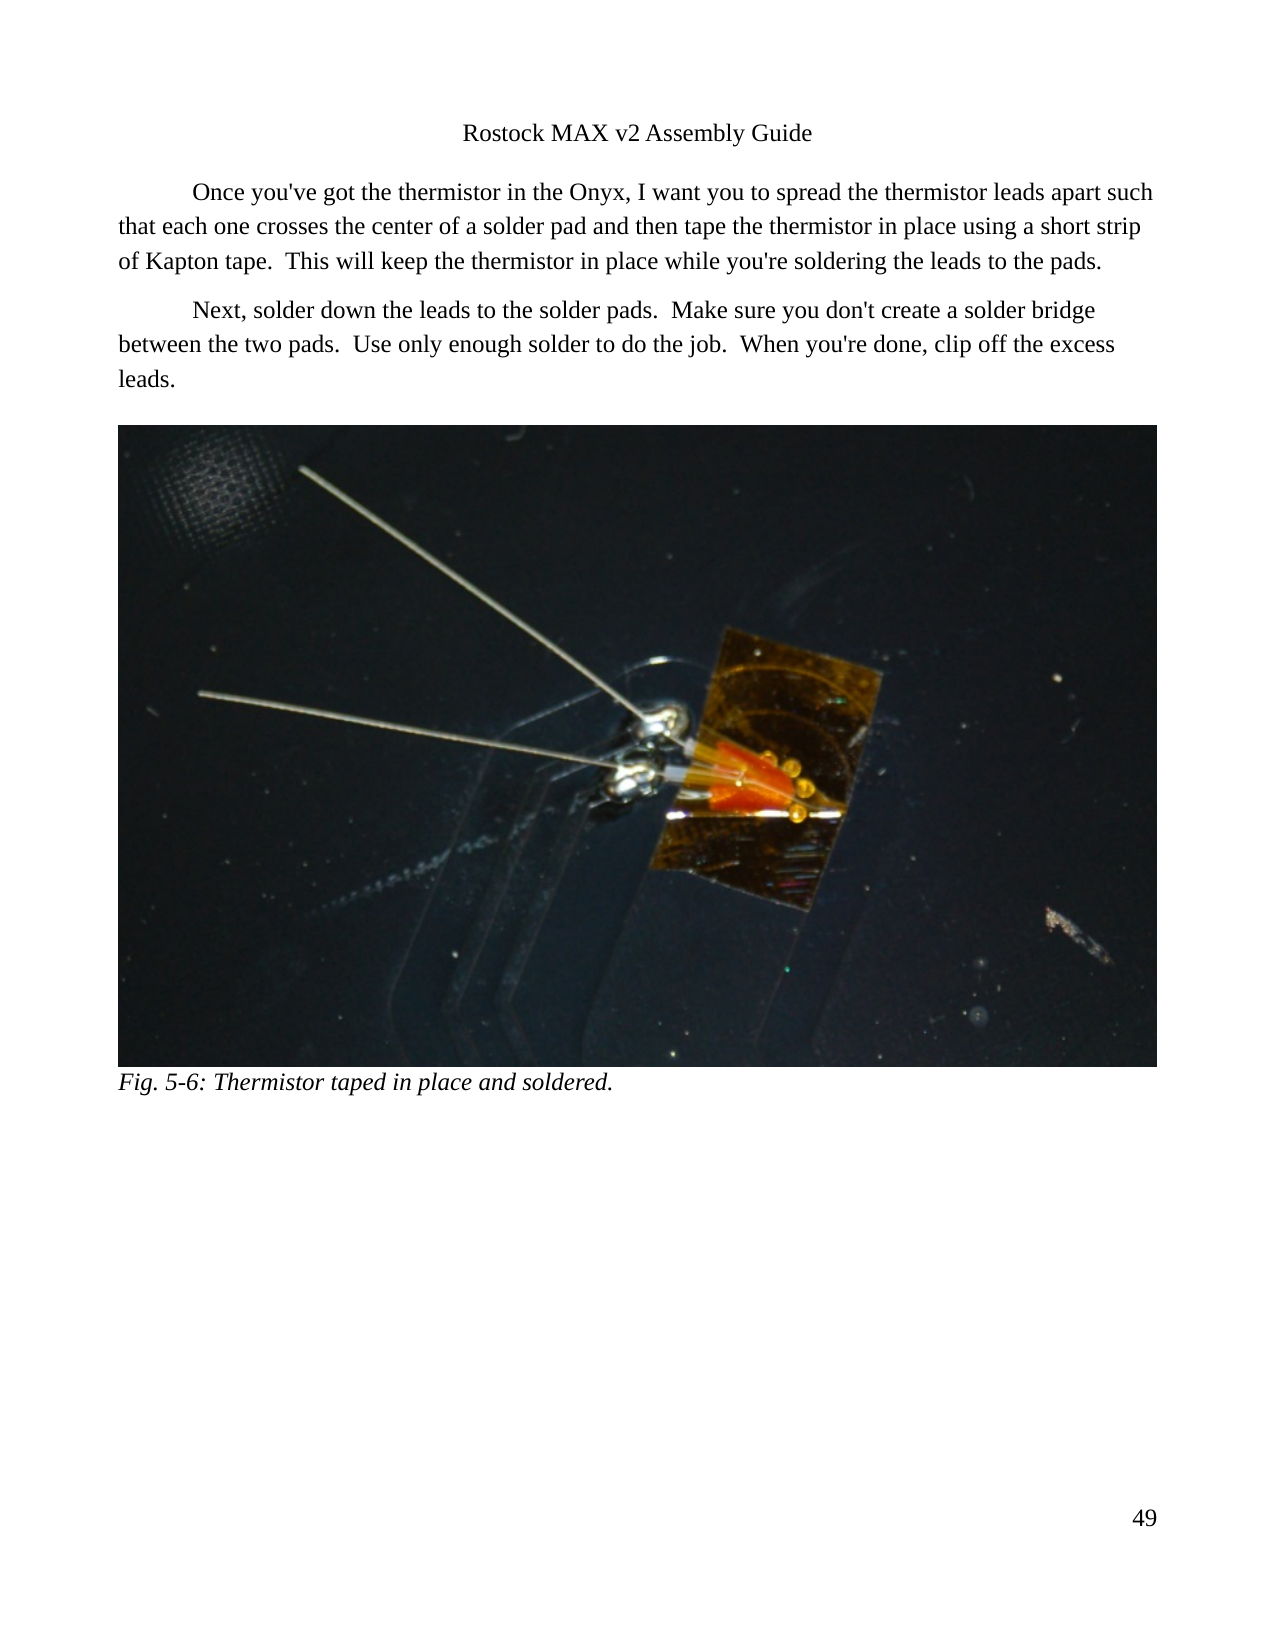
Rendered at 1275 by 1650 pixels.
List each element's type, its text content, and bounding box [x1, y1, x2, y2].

picture [118, 425, 1157, 1067]
text Next, solder down the leads to the solder pads. Make sure you don't create a solder bridge between the two pads. Use only enough solder to do the job. When you're done, clip off the excess leads. [118, 295, 1157, 393]
text Once you've got the thermistor in the Onyx, I want you to spread the thermistor leads apart such that each one crosses the center of a solder pad and then tape the thermistor in place using a short strip of Kapton tape. This will keep the thermistor in place while you're soldering the leads to the pads. [118, 177, 1157, 274]
text Fig. 5-6: Thermistor taped in place and soldered. [118, 1067, 1157, 1096]
